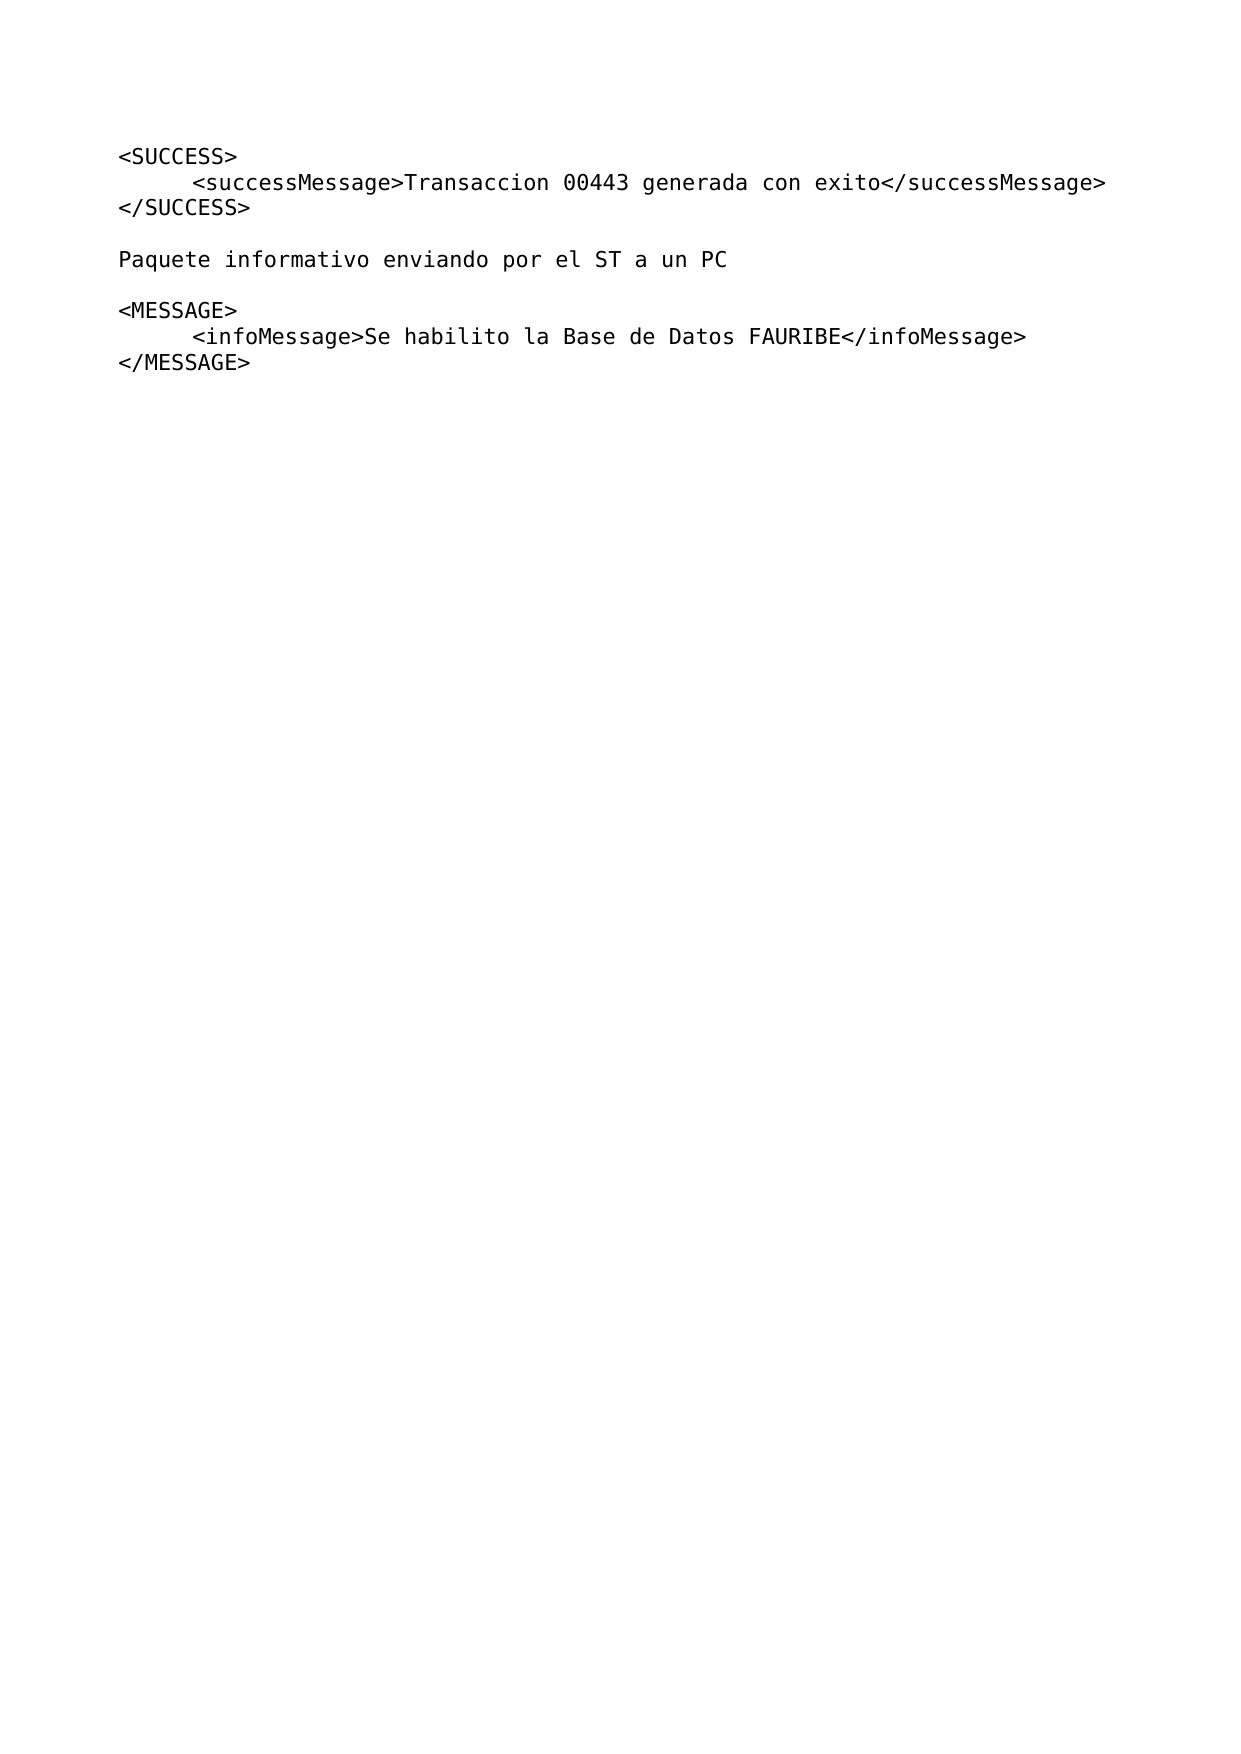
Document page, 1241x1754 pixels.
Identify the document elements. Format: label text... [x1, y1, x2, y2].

text </SUCCESS> [118, 195, 1122, 221]
text </MESSAGE> [118, 350, 1122, 375]
text Paquete informativo enviando por el ST a un PC [118, 247, 1122, 272]
text <infoMessage>Se habilito la Base de Datos FAURIBE</infoMessage> [118, 324, 1122, 350]
text <MESSAGE> [118, 298, 1122, 324]
text <SUCCESS> [118, 144, 1122, 169]
text <successMessage>Transaccion 00443 generada con exito</successMessage> [118, 169, 1122, 195]
